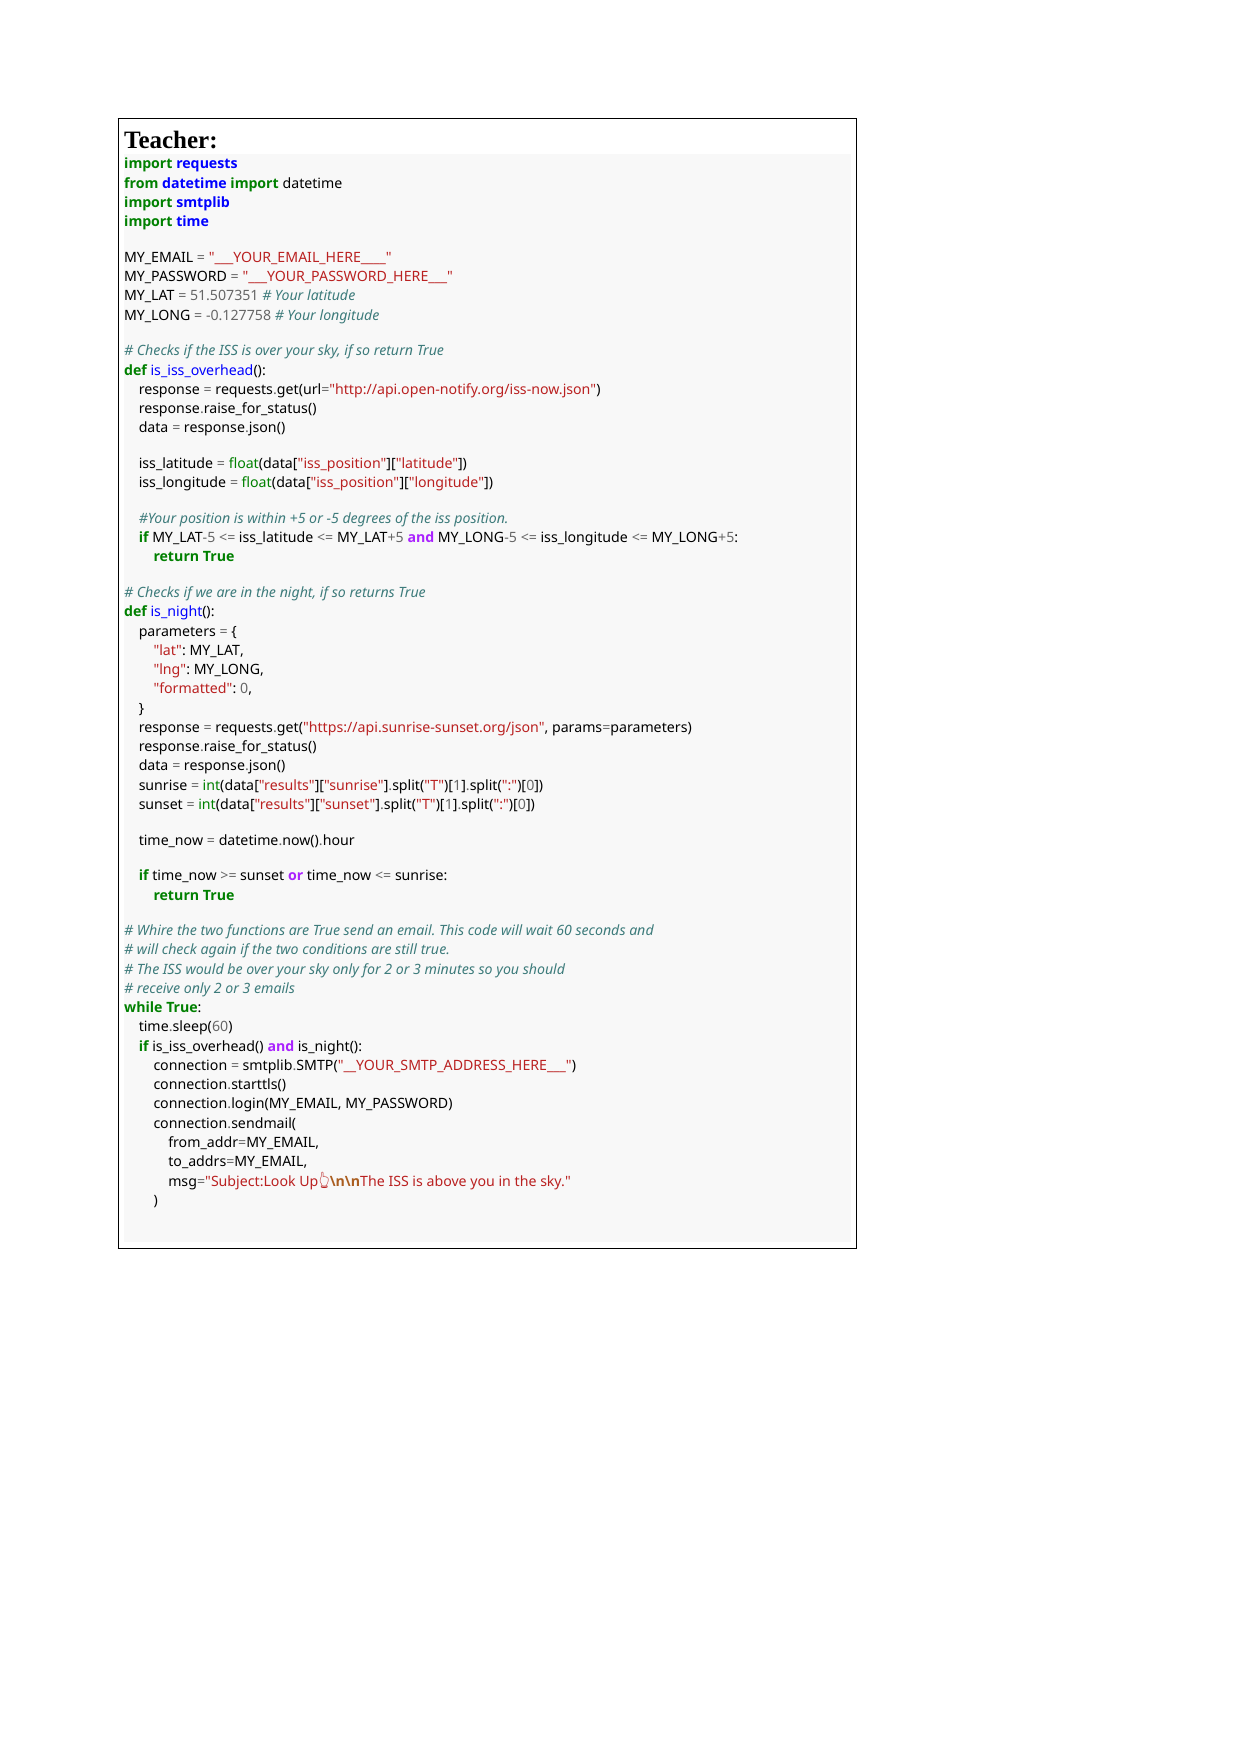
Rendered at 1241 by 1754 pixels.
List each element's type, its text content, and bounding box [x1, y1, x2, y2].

table_header Teacher: import requests from datetime import datetime import smtplib import time MY_EMAIL = "___YOUR_EMAIL_HERE____" MY_PASSWORD = "___YOUR_PASSWORD_HERE___" MY_LAT = 51.507351 # Your latitude MY_LONG = -0.127758 # Your longitude # Checks if the ISS is over your sky, if so return True def is_iss_overhead(): response = requests.get(url="http://api.open-notify.org/iss-now.json") response.raise_for_status() data = response.json() iss_latitude = float(data["iss_position"]["latitude"]) iss_longitude = float(data["iss_position"]["longitude"]) #Your position is within +5 or -5 degrees of the iss position. if MY_LAT-5 <= iss_latitude <= MY_LAT+5 and MY_LONG-5 <= iss_longitude <= MY_LONG+5: return True # Checks if we are in the night, if so returns True def is_night(): parameters = { "lat": MY_LAT, "lng": MY_LONG, "formatted": 0, } response = requests.get("https://api.sunrise-sunset.org/json", params=parameters) response.raise_for_status() data = response.json() sunrise = int(data["results"]["sunrise"].split("T")[1].split(":")[0]) sunset = int(data["results"]["sunset"].split("T")[1].split(":")[0]) time_now = datetime.now().hour if time_now >= sunset or time_now <= sunrise: return True # Whire the two functions are True send an email. This code will wait 60 seconds and # will check again if the two conditions are still true. # The ISS would be over your sky only for 2 or 3 minutes so you should # receive only 2 or 3 emails while True: time.sleep(60) if is_iss_overhead() and is_night(): connection = smtplib.SMTP("__YOUR_SMTP_ADDRESS_HERE___") connection.starttls() connection.login(MY_EMAIL, MY_PASSWORD) connection.sendmail( from_addr=MY_EMAIL, to_addrs=MY_EMAIL, msg="Subject:Look Up👆\n\nThe ISS is above you in the sky." ) [119, 119, 856, 1248]
